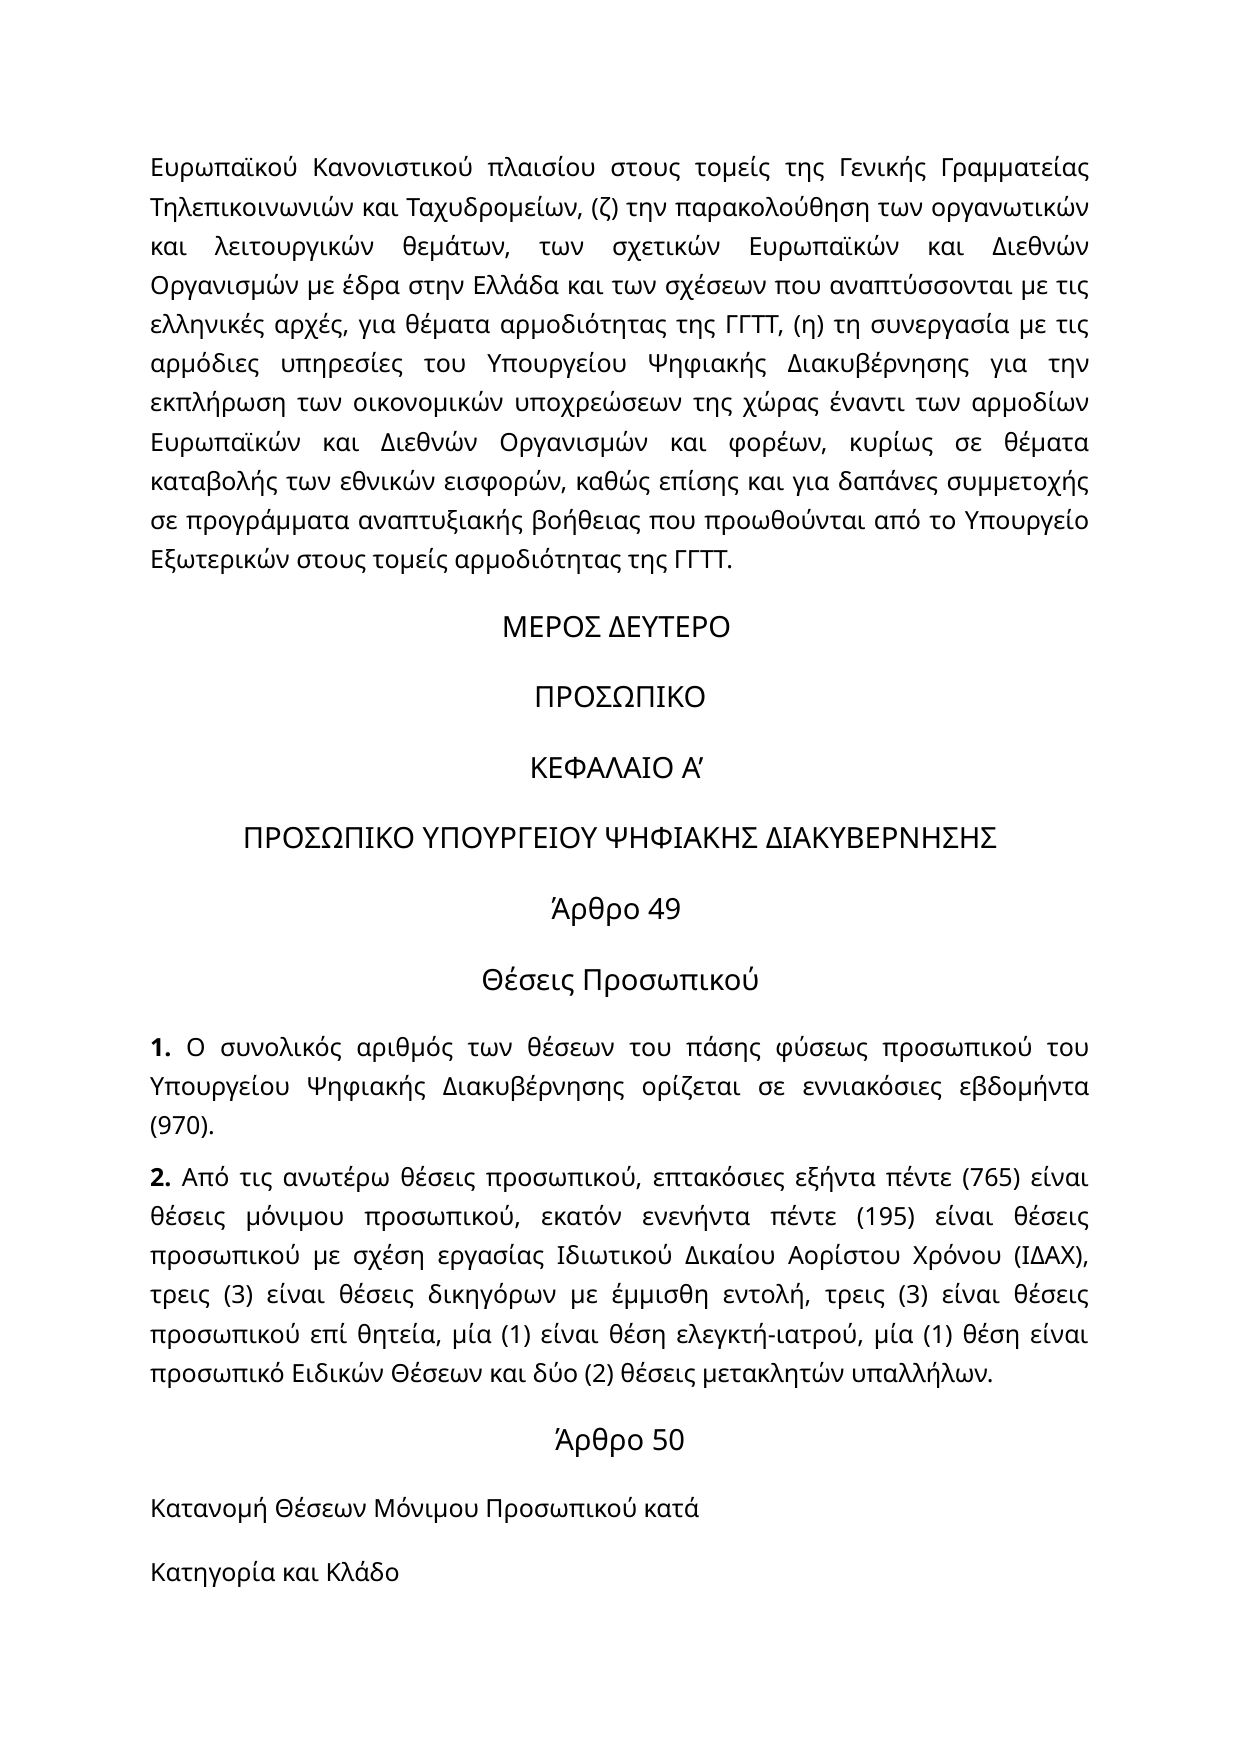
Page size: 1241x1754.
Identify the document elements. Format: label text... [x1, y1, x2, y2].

subtitle Θέσεις Προσωπικού [150, 959, 1090, 999]
subtitle ΠΡΟΣΩΠΙΚΟ ΥΠΟΥΡΓΕΙΟΥ ΨΗΦΙΑΚΗΣ ΔΙΑΚΥΒΕΡΝΗΣΗΣ [150, 818, 1090, 857]
text 1. Ο συνολικός αριθμός των θέσεων του πάσης φύσεως προσωπικού του Υπουργείου Ψηφιακής Διακυβέρνησης ορίζεται σε εννιακόσιες εβδομήντα (970). [150, 1029, 1090, 1142]
text Ευρωπαϊκού Κανονιστικού πλαισίου στους τομείς της Γενικής Γραμματείας Τηλεπικοινωνιών και Ταχυδρομείων, (ζ) την παρακολούθηση των οργανωτικών και λειτουργικών θεμάτων, των σχετικών Ευρωπαϊκών και Διεθνών Οργανισμών με έδρα στην Ελλάδα και των σχέσεων που αναπτύσσονται με τις ελληνικές αρχές, για θέματα αρμοδιότητας της ΓΓΤΤ, (η) τη συνεργασία με τις αρμόδιες υπηρεσίες του Υπουργείου Ψηφιακής Διακυβέρνησης για την εκπλήρωση των οικονομικών υποχρεώσεων της χώρας έναντι των αρμοδίων Ευρωπαϊκών και Διεθνών Οργανισμών και φορέων, κυρίως σε θέματα καταβολής των εθνικών εισφορών, καθώς επίσης και για δαπάνες συμμετοχής σε προγράμματα αναπτυξιακής βοήθειας που προωθούνται από το Υπουργείο Εξωτερικών στους τομείς αρμοδιότητας της ΓΓΤΤ. [150, 150, 1090, 576]
subtitle ΠΡΟΣΩΠΙΚΟ [150, 676, 1090, 716]
text Κατανομή Θέσεων Μόνιμου Προσωπικού κατά [150, 1490, 1090, 1524]
subtitle Άρθρο 50 [150, 1419, 1090, 1459]
subtitle Άρθρο 49 [150, 888, 1090, 928]
subtitle ΜΕΡΟΣ ΔΕΥΤΕΡΟ [150, 606, 1090, 646]
text 2. Από τις ανωτέρω θέσεις προσωπικού, επτακόσιες εξήντα πέντε (765) είναι θέσεις μόνιμου προσωπικού, εκατόν ενενήντα πέντε (195) είναι θέσεις προσωπικού με σχέση εργασίας Ιδιωτικού Δικαίου Αορίστου Χρόνου (ΙΔΑΧ), τρεις (3) είναι θέσεις δικηγόρων με έμμισθη εντολή, τρεις (3) είναι θέσεις προσωπικού επί θητεία, μία (1) είναι θέση ελεγκτή-ιατρού, μία (1) θέση είναι προσωπικό Ειδικών Θέσεων και δύο (2) θέσεις μετακλητών υπαλλήλων. [150, 1159, 1090, 1389]
subtitle ΚΕΦΑΛΑΙΟ Α’ [150, 747, 1090, 787]
text Κατηγορία και Κλάδο [150, 1554, 1090, 1588]
